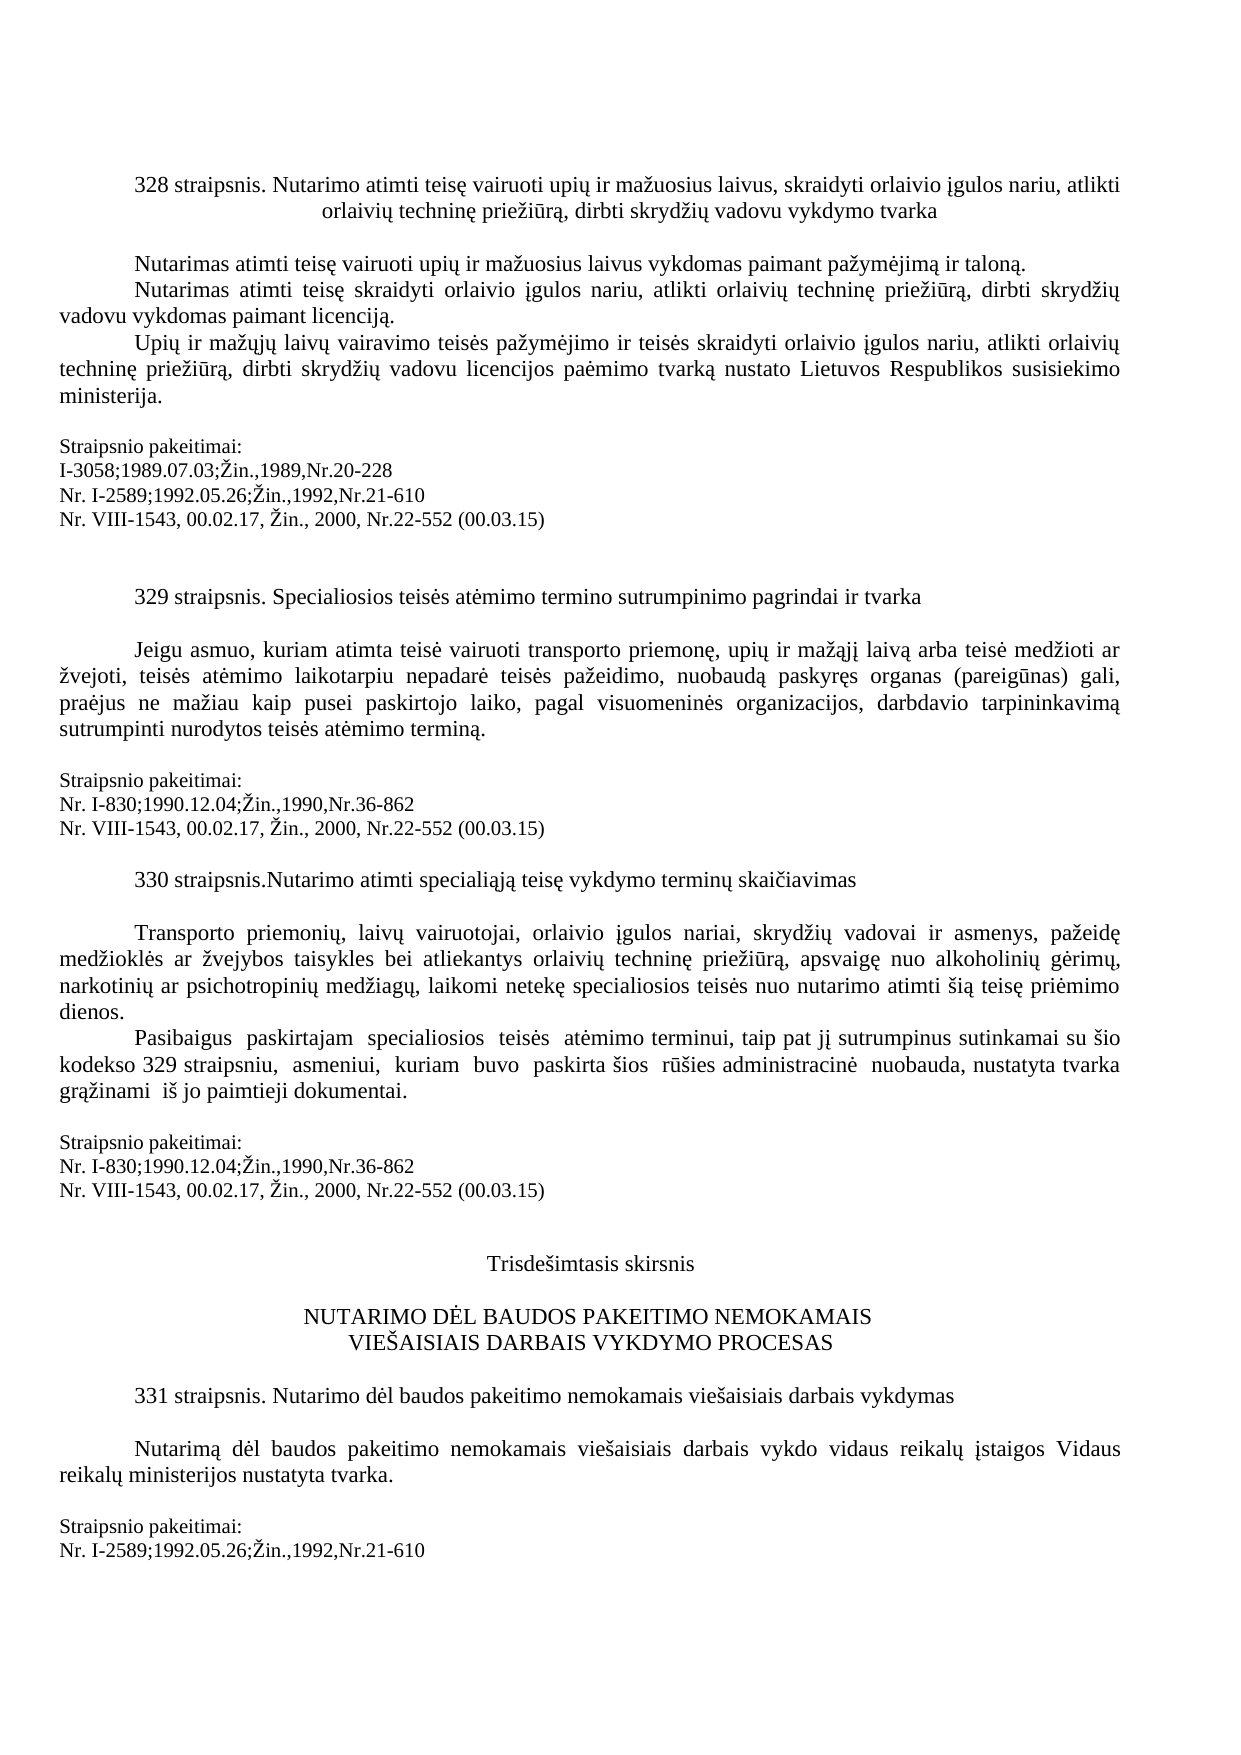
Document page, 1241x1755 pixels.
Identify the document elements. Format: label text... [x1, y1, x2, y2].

text 328 straipsnis. Nutarimo atimti teisę vairuoti upių ir mažuosius laivus, skraidyti orlaivio įgulos nariu, atlikti orlaivių techninę priežiūrą, dirbti skrydžių vadovu vykdymo tvarka [134, 171, 1122, 223]
text Nr. VIII-1543, 00.02.17, Žin., 2000, Nr.22-552 (00.03.15) [59, 507, 1122, 531]
text NUTARIMO DĖL BAUDOS PAKEITIMO NEMOKAMAIS [59, 1303, 1122, 1329]
text Straipsnio pakeitimai: [59, 1130, 1122, 1154]
text Nr. I-2589;1992.05.26;Žin.,1992,Nr.21-610 [59, 1538, 1122, 1562]
text 330 straipsnis.Nutarimo atimti specialiąją teisę vykdymo terminų skaičiavimas [59, 866, 1122, 893]
text VIEŠAISIAIS DARBAIS VYKDYMO PROCESAS [59, 1329, 1122, 1356]
text Nutarimą dėl baudos pakeitimo nemokamais viešaisiais darbais vykdo vidaus reikalų įstaigos Vidaus reikalų ministerijos nustatyta tvarka. [59, 1435, 1122, 1487]
text Nr. VIII-1543, 00.02.17, Žin., 2000, Nr.22-552 (00.03.15) [59, 1178, 1122, 1202]
text Straipsnio pakeitimai: [59, 434, 1122, 458]
text Nutarimas atimti teisę skraidyti orlaivio įgulos nariu, atlikti orlaivių techninę priežiūrą, dirbti skrydžių vadovu vykdomas paimant licenciją. [59, 276, 1122, 329]
text Nr. I-830;1990.12.04;Žin.,1990,Nr.36-862 [59, 792, 1122, 816]
text Pasibaigus paskirtajam specialiosios teisės atėmimo terminui, taip pat jį sutrumpinus sutinkamai su šio kodekso 329 straipsniu, asmeniui, kuriam buvo paskirta šios rūšies administracinė nuobauda, nustatyta tvarka grąžinami iš jo paimtieji dokumentai. [59, 1024, 1122, 1103]
text I-3058;1989.07.03;Žin.,1989,Nr.20-228 [59, 458, 1122, 482]
text Jeigu asmuo, kuriam atimta teisė vairuoti transporto priemonę, upių ir mažąjį laivą arba teisė medžioti ar žvejoti, teisės atėmimo laikotarpiu nepadarė teisės pažeidimo, nuobaudą paskyręs organas (pareigūnas) gali, praėjus ne mažiau kaip pusei paskirtojo laiko, pagal visuomeninės organizacijos, darbdavio tarpininkavimą sutrumpinti nurodytos teisės atėmimo terminą. [59, 636, 1122, 741]
text Nr. I-830;1990.12.04;Žin.,1990,Nr.36-862 [59, 1154, 1122, 1178]
text 329 straipsnis. Specialiosios teisės atėmimo termino sutrumpinimo pagrindai ir tvarka [134, 583, 1122, 610]
text Straipsnio pakeitimai: [59, 768, 1122, 792]
text 331 straipsnis. Nutarimo dėl baudos pakeitimo nemokamais viešaisiais darbais vykdymas [134, 1382, 1122, 1408]
text Nr. VIII-1543, 00.02.17, Žin., 2000, Nr.22-552 (00.03.15) [59, 816, 1122, 840]
text Straipsnio pakeitimai: [59, 1514, 1122, 1538]
text Transporto priemonių, laivų vairuotojai, orlaivio įgulos nariai, skrydžių vadovai ir asmenys, pažeidę medžioklės ar žvejybos taisykles bei atliekantys orlaivių techninę priežiūrą, apsvaigę nuo alkoholinių gėrimų, narkotinių ar psichotropinių medžiagų, laikomi netekę specialiosios teisės nuo nutarimo atimti šią teisę priėmimo dienos. [59, 919, 1122, 1024]
text Upių ir mažųjų laivų vairavimo teisės pažymėjimo ir teisės skraidyti orlaivio įgulos nariu, atlikti orlaivių techninę priežiūrą, dirbti skrydžių vadovu licencijos paėmimo tvarką nustato Lietuvos Respublikos susisiekimo ministerija. [59, 329, 1122, 408]
text Trisdešimtasis skirsnis [59, 1250, 1122, 1277]
text Nutarimas atimti teisę vairuoti upių ir mažuosius laivus vykdomas paimant pažymėjimą ir taloną. [59, 250, 1122, 276]
text Nr. I-2589;1992.05.26;Žin.,1992,Nr.21-610 [59, 482, 1122, 507]
